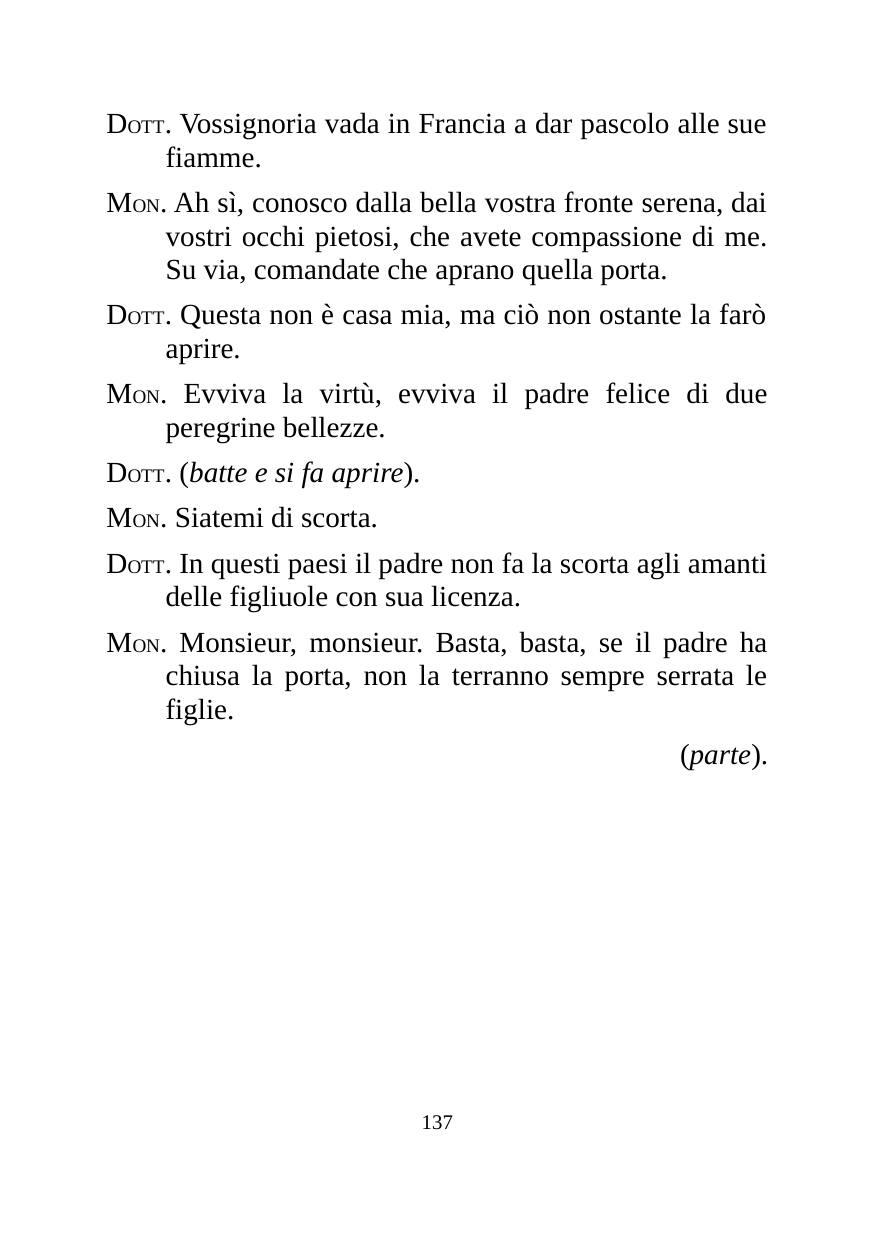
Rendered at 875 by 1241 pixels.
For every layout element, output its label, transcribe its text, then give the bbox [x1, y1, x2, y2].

text Mon. Ah sì, conosco dalla bella vostra fronte serena, dai vostri occhi pietosi, che avete compassione di me. Su via, comandate che aprano quella porta. [106, 185, 768, 286]
text Mon. Monsieur, monsieur. Basta, basta, se il padre ha chiusa la porta, non la terranno sempre serrata le figlie. [106, 625, 768, 725]
text (parte). [106, 737, 768, 771]
text Dott. Questa non è casa mia, ma ciò non ostante la farò aprire. [106, 297, 768, 364]
text Dott. Vossignoria vada in Francia a dar pascolo alle sue fiamme. [106, 106, 768, 173]
text Mon. Evviva la virtù, evviva il padre felice di due peregrine bellezze. [106, 376, 768, 443]
text Mon. Siatemi di scorta. [106, 501, 768, 534]
text Dott. In questi paesi il padre non fa la scorta agli amanti delle figliuole con sua licenza. [106, 546, 768, 613]
text Dott. (batte e si fa aprire). [106, 455, 768, 489]
